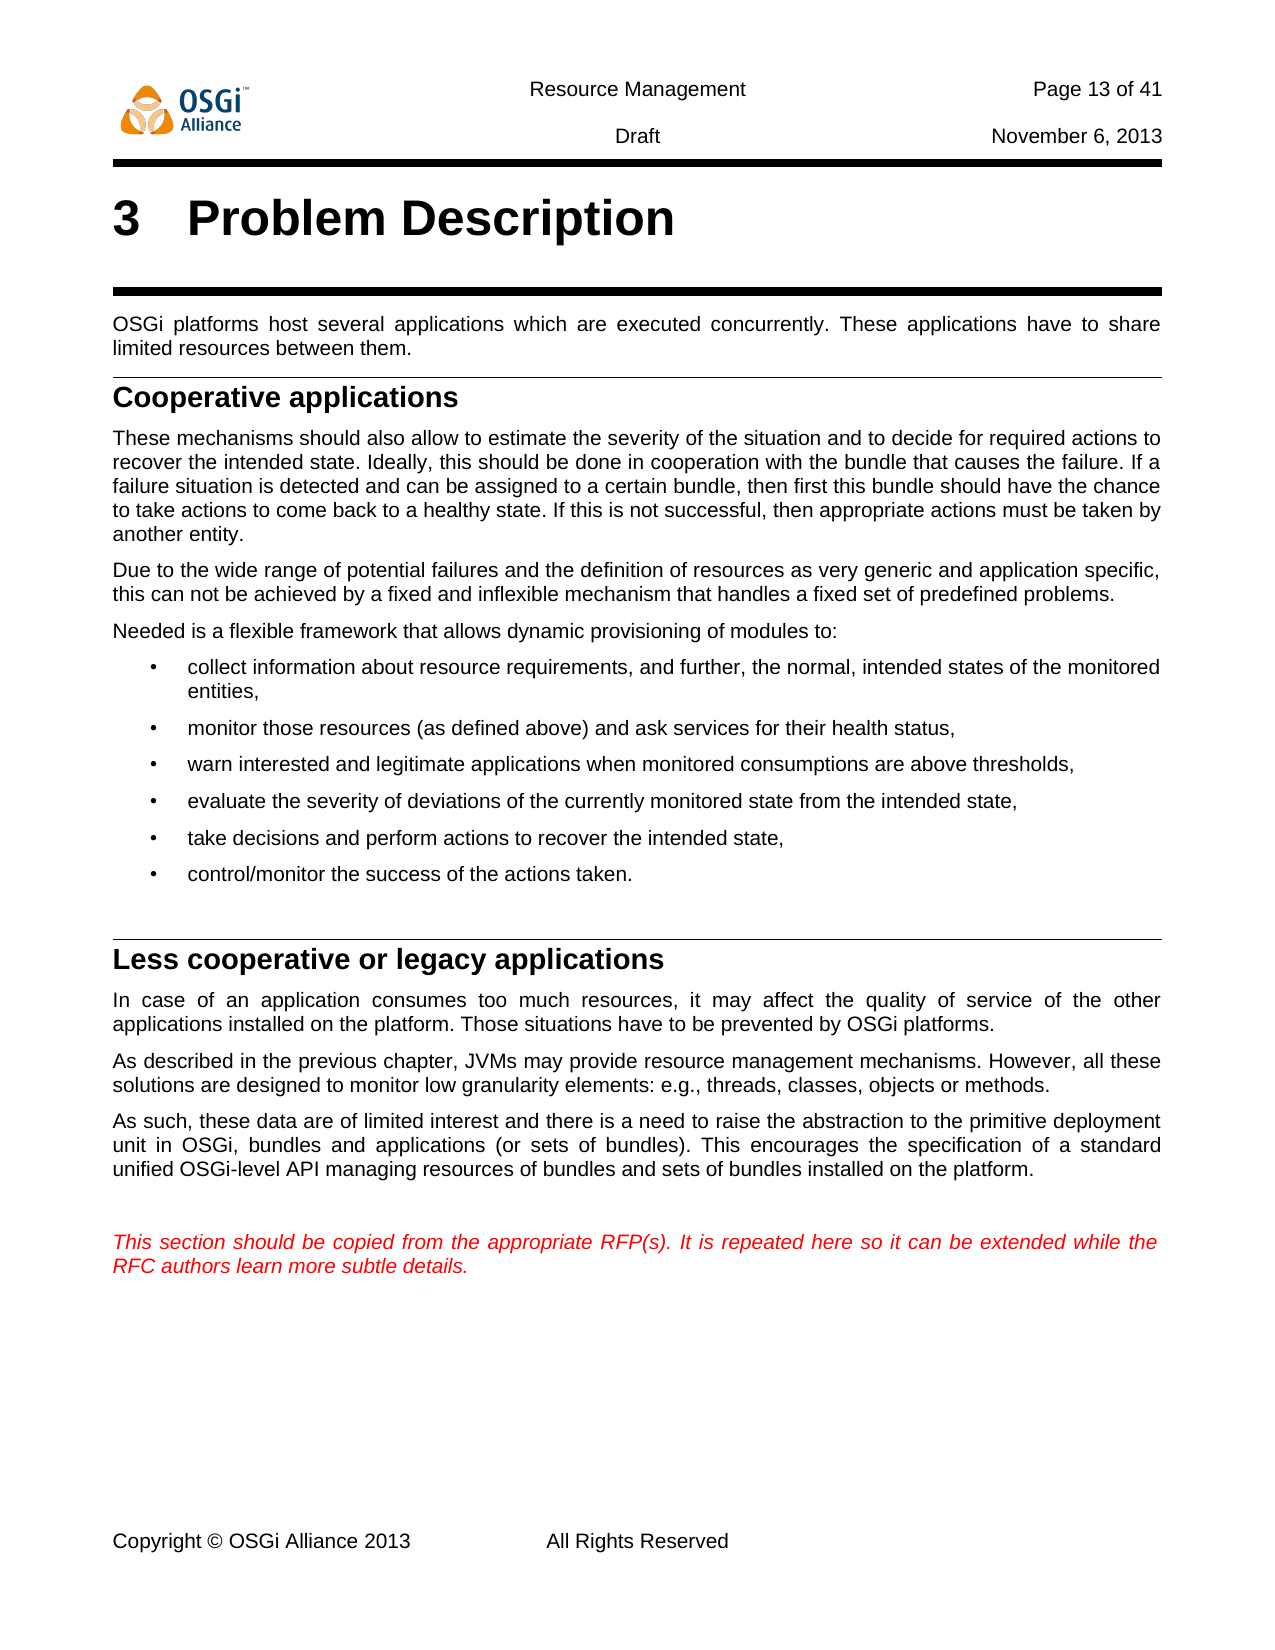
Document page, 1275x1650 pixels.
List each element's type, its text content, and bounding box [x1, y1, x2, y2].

text As such, these data are of limited interest and there is a need to raise the abstraction to the primitive deployment unit in OSGi, bundles and applications (or sets of bundles). This encourages the specification of a standard unified OSGi-level API managing resources of bundles and sets of bundles installed on the platform. [112, 1109, 1162, 1181]
subtitle Problem Description [112, 160, 1162, 296]
subtitle Less cooperative or legacy applications [112, 940, 1162, 976]
subtitle Cooperative applications [112, 378, 1162, 413]
text OSGi platforms host several applications which are executed concurrently. These applications have to share limited resources between them. [112, 312, 1162, 360]
list collect information about resource requirements, and further, the normal, intended states of the monitored entities, [150, 655, 1162, 703]
text Needed is a flexible framework that allows dynamic provisioning of modules to: [112, 619, 1162, 643]
text As described in the previous chapter, JVMs may provide resource management mechanisms. However, all these solutions are designed to monitor low granularity elements: e.g., threads, classes, objects or methods. [112, 1049, 1162, 1097]
text In case of an application consumes too much resources, it may affect the quality of service of the other applications installed on the platform. Those situations have to be prevented by OSGi platforms. [112, 988, 1162, 1036]
list monitor those resources (as defined above) and ask services for their health status, [150, 716, 1162, 740]
list evaluate the severity of deviations of the currently monitored state from the intended state, [150, 789, 1162, 813]
text This section should be copied from the appropriate RFP(s). It is repeated here so it can be extended while the RFC authors learn more subtle details. [112, 1230, 1162, 1278]
text Due to the wide range of potential failures and the definition of resources as very generic and application specific, this can not be achieved by a fixed and inflexible mechanism that handles a fixed set of predefined problems. [112, 558, 1162, 606]
list warn interested and legitimate applications when monitored consumptions are above thresholds, [150, 752, 1162, 776]
picture [113, 78, 257, 142]
list take decisions and perform actions to recover the intended state, [150, 825, 1162, 849]
text These mechanisms should also allow to estimate the severity of the situation and to decide for required actions to recover the intended state. Ideally, this should be done in cooperation with the bundle that causes the failure. If a failure situation is detected and can be assigned to a certain bundle, then first this bundle should have the chance to take actions to come back to a healthy state. If this is not successful, then appropriate actions must be taken by another entity. [112, 426, 1162, 546]
list control/monitor the success of the actions taken. [150, 862, 1162, 886]
